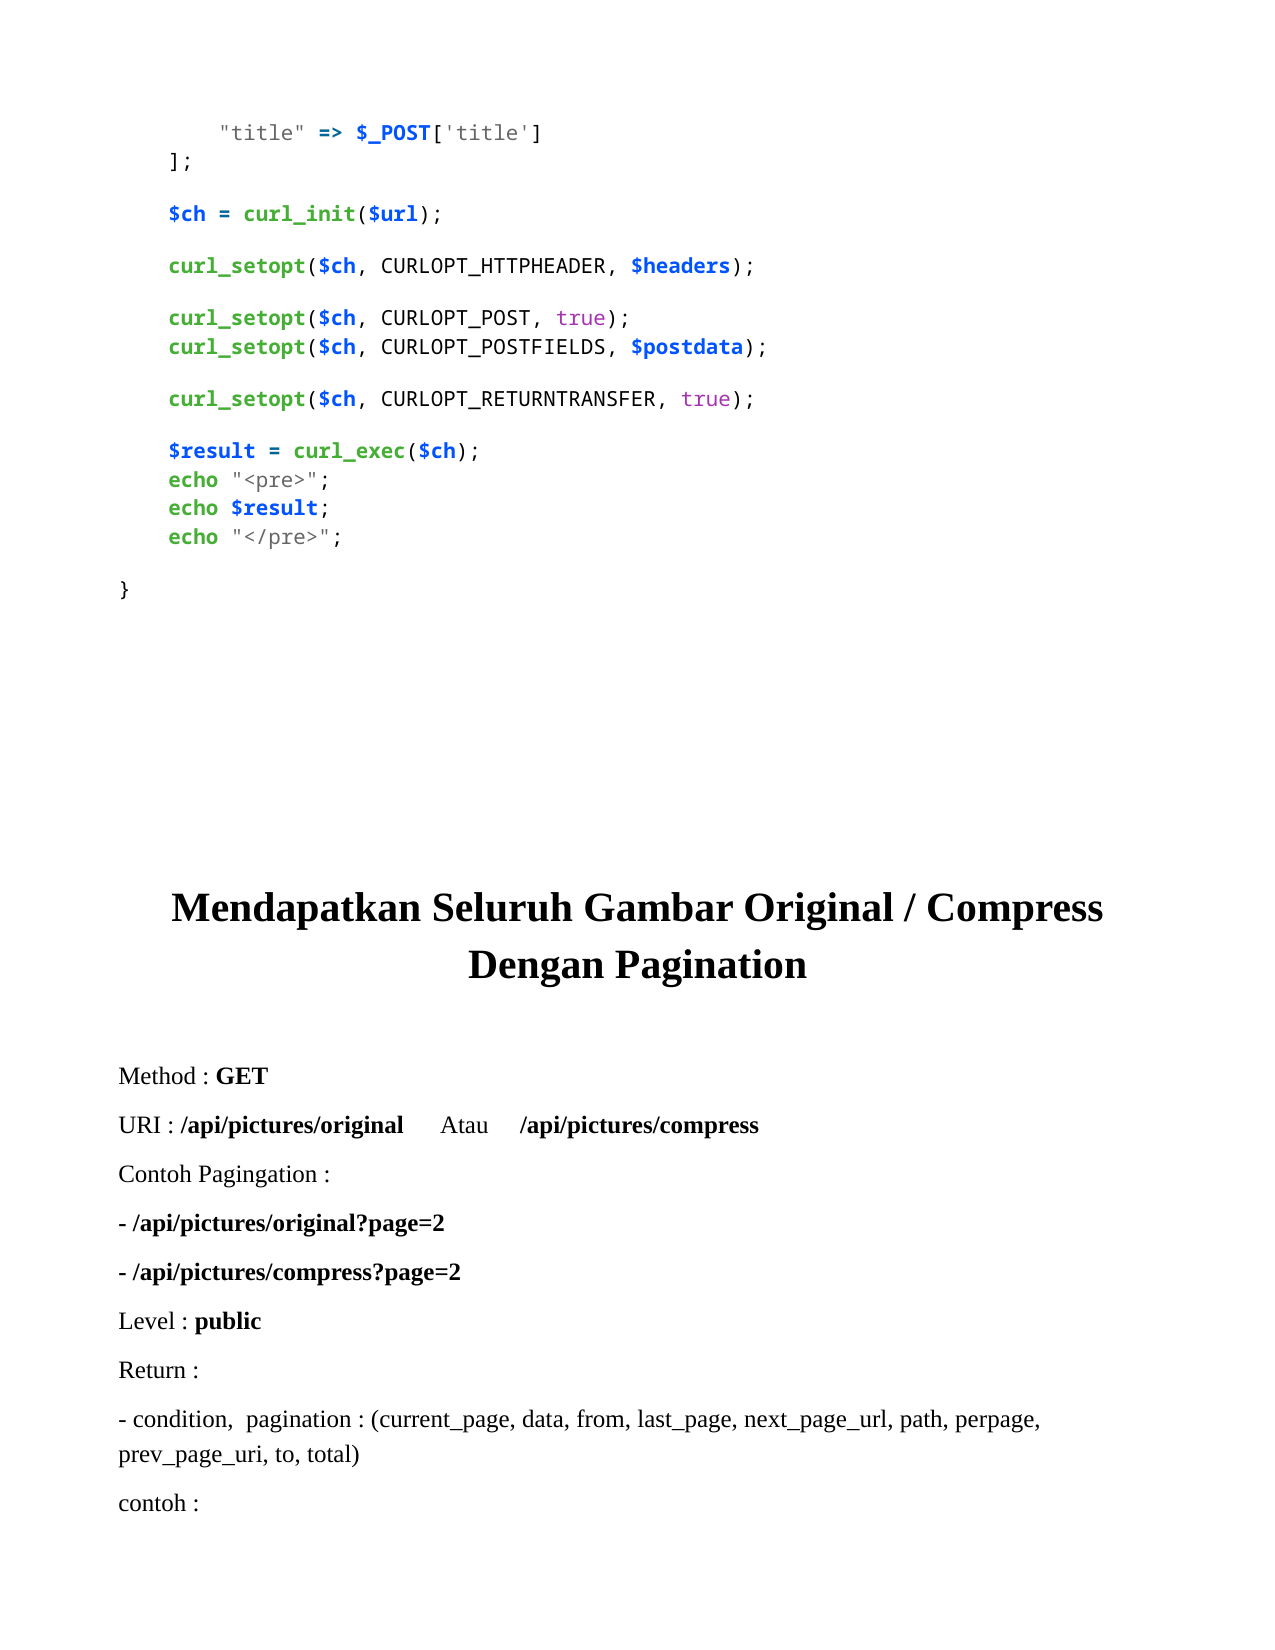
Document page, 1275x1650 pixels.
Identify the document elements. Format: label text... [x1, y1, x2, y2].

text curl_setopt($ch, CURLOPT_POST, true); [118, 303, 1157, 332]
text curl_setopt($ch, CURLOPT_POSTFIELDS, $postdata); [118, 332, 1157, 360]
text echo $result; [118, 493, 1157, 522]
text Method : GET [118, 1061, 1157, 1089]
text curl_setopt($ch, CURLOPT_HTTPHEADER, $headers); [118, 251, 1157, 279]
text curl_setopt($ch, CURLOPT_RETURNTRANSFER, true); [118, 384, 1157, 412]
text "title" => $_POST['title'] [118, 118, 1157, 147]
text $ch = curl_init($url); [118, 199, 1157, 227]
text echo "<pre>"; [118, 465, 1157, 493]
text URI : /api/pictures/original Atau /api/pictures/compress [118, 1110, 1157, 1139]
text $result = curl_exec($ch); [118, 436, 1157, 465]
text ]; [118, 147, 1157, 175]
text contoh : [118, 1488, 1157, 1517]
text - condition, pagination : (current_page, data, from, last_page, next_page_url, path, perpage, prev_page_uri, to, total) [118, 1404, 1157, 1467]
text Level : public [118, 1306, 1157, 1335]
text - /api/pictures/compress?page=2 [118, 1257, 1157, 1286]
text - /api/pictures/original?page=2 [118, 1208, 1157, 1237]
text } [118, 574, 1157, 602]
text Mendapatkan Seluruh Gambar Original / Compress Dengan Pagination [118, 882, 1157, 988]
text Return : [118, 1355, 1157, 1384]
text echo "</pre>"; [118, 522, 1157, 550]
text Contoh Pagingation : [118, 1159, 1157, 1188]
